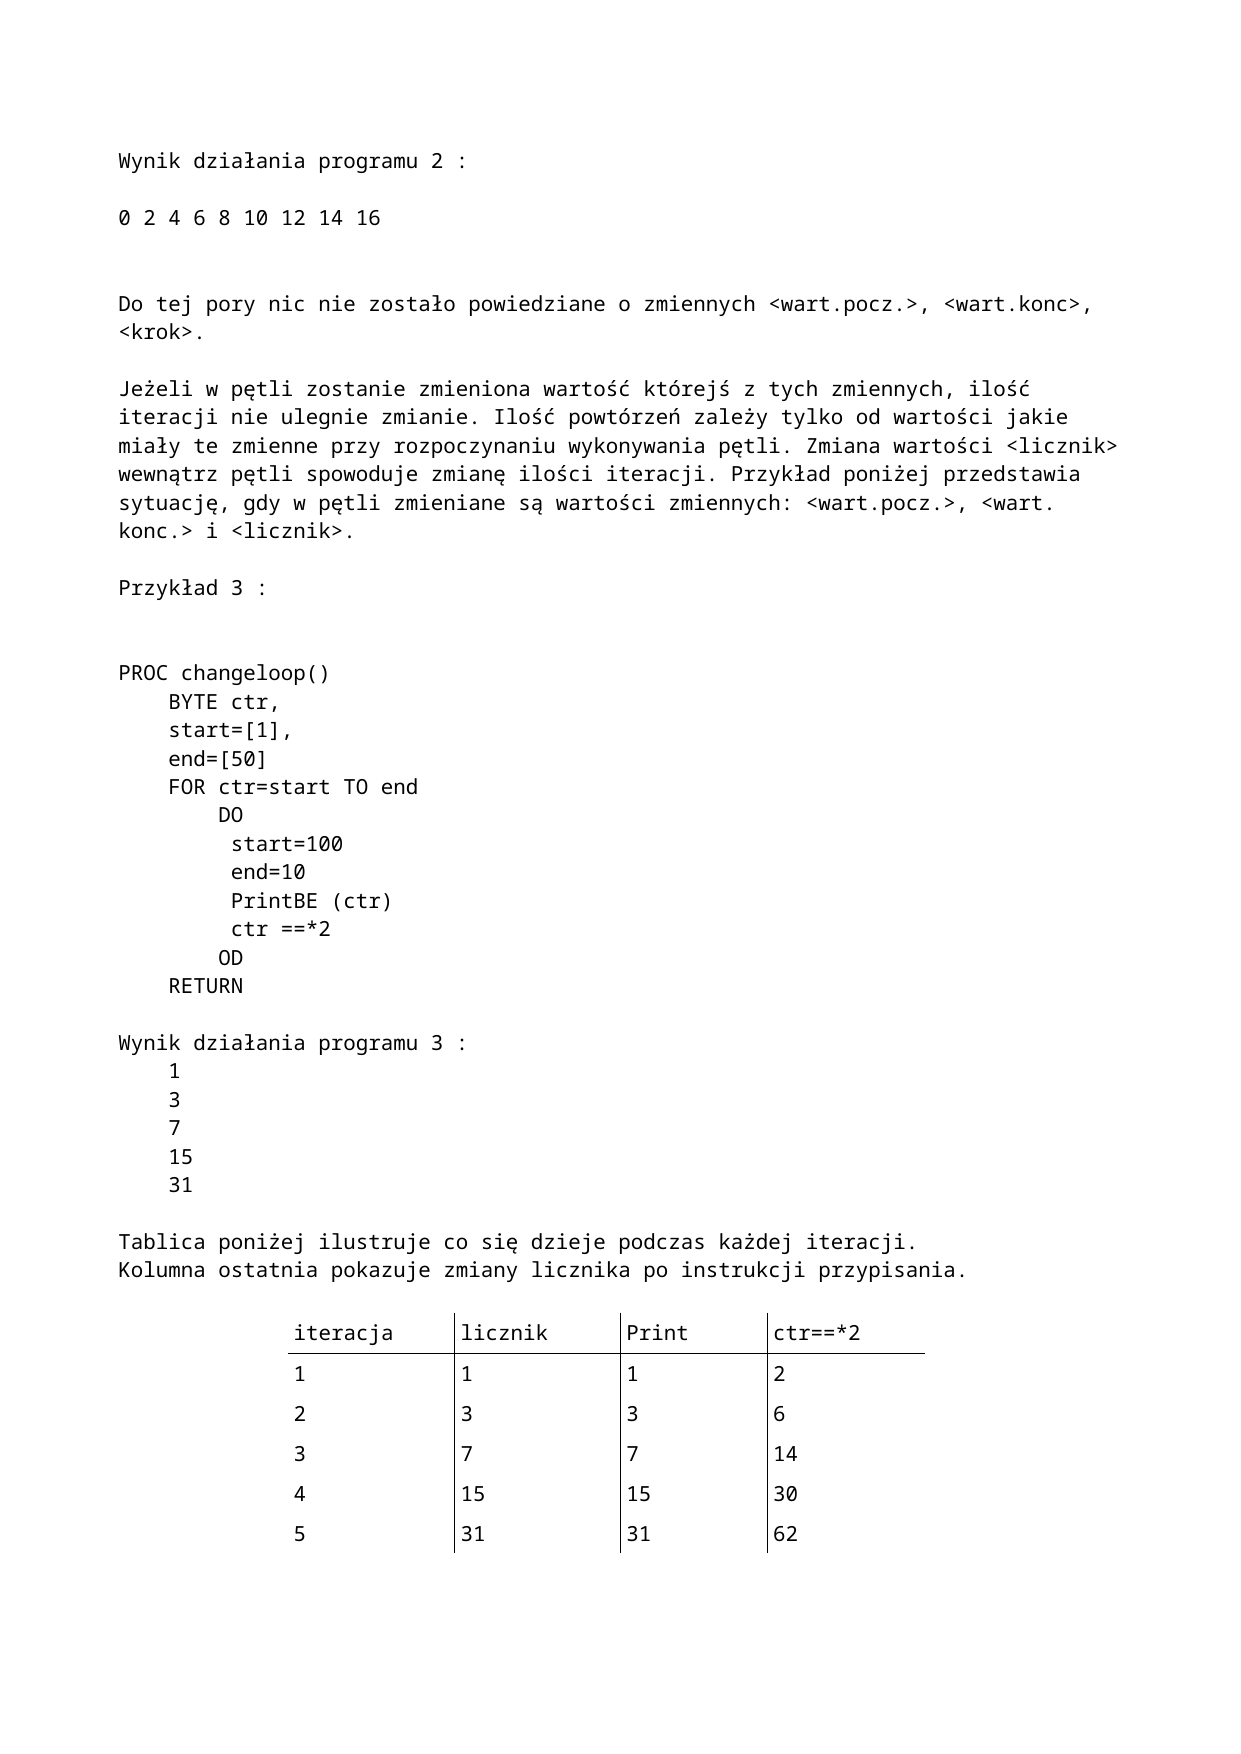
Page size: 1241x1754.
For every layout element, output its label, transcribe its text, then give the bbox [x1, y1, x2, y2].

table_cell 1 [288, 1354, 454, 1393]
text end=[50] [118, 744, 1122, 772]
text 3 [118, 1085, 1122, 1113]
table_header licznik [455, 1313, 620, 1352]
text 0 2 4 6 8 10 12 14 16 [118, 203, 1122, 232]
table_cell 14 [768, 1433, 925, 1473]
table_cell 1 [621, 1354, 767, 1393]
text BYTE ctr, [118, 687, 1122, 715]
table_cell 5 [288, 1513, 454, 1553]
table_cell 2 [768, 1354, 925, 1393]
table_cell 1 [455, 1354, 620, 1393]
text 15 [118, 1142, 1122, 1170]
table_cell 31 [621, 1513, 767, 1553]
text Kolumna ostatnia pokazuje zmiany licznika po instrukcji przypisania. [118, 1256, 1122, 1284]
text 1 [118, 1057, 1122, 1085]
table_cell 6 [768, 1393, 925, 1433]
text Jeżeli w pętli zostanie zmieniona wartość którejś z tych zmiennych, ilość iteracji nie ulegnie zmianie. Ilość powtórzeń zależy tylko od wartości jakie miały te zmienne przy rozpoczynaniu wykonywania pętli. Zmiana wartości <licznik> wewnątrz pętli spowoduje zmianę ilości iteracji. Przykład poniżej przedstawia sytuację, gdy w pętli zmieniane są wartości zmiennych: <wart.pocz.>, <wart. konc.> i <licznik>. [118, 374, 1122, 545]
text start=[1], [118, 715, 1122, 744]
table_cell 3 [621, 1393, 767, 1433]
text start=100 [118, 829, 1122, 857]
table_cell 3 [288, 1433, 454, 1473]
table_header Print [621, 1313, 767, 1352]
table_header ctr==*2 [768, 1313, 925, 1352]
table_header iteracja [288, 1313, 454, 1352]
table_cell 2 [288, 1393, 454, 1433]
table_cell 31 [455, 1513, 620, 1553]
table_cell 4 [288, 1473, 454, 1513]
text 7 [118, 1113, 1122, 1142]
table_cell 7 [455, 1433, 620, 1473]
table_cell 30 [768, 1473, 925, 1513]
text FOR ctr=start TO end [118, 772, 1122, 801]
text DO [118, 801, 1122, 829]
text Do tej pory nic nie zostało powiedziane o zmiennych <wart.pocz.>, <wart.konc>, <krok>. [118, 289, 1122, 346]
table_cell 3 [455, 1393, 620, 1433]
table_cell 62 [768, 1513, 925, 1553]
text PrintBE (ctr) [118, 886, 1122, 914]
text ctr ==*2 [118, 914, 1122, 943]
text Wynik działania programu 2 : [118, 147, 1122, 175]
text RETURN [118, 971, 1122, 1000]
text PROC changeloop() [118, 658, 1122, 687]
text Wynik działania programu 3 : [118, 1028, 1122, 1057]
text end=10 [118, 857, 1122, 886]
table_cell 15 [455, 1473, 620, 1513]
text Przykład 3 : [118, 573, 1122, 602]
text Tablica poniżej ilustruje co się dzieje podczas każdej iteracji. [118, 1227, 1122, 1256]
text 31 [118, 1170, 1122, 1199]
table_cell 7 [621, 1433, 767, 1473]
table_cell 15 [621, 1473, 767, 1513]
text OD [118, 943, 1122, 971]
